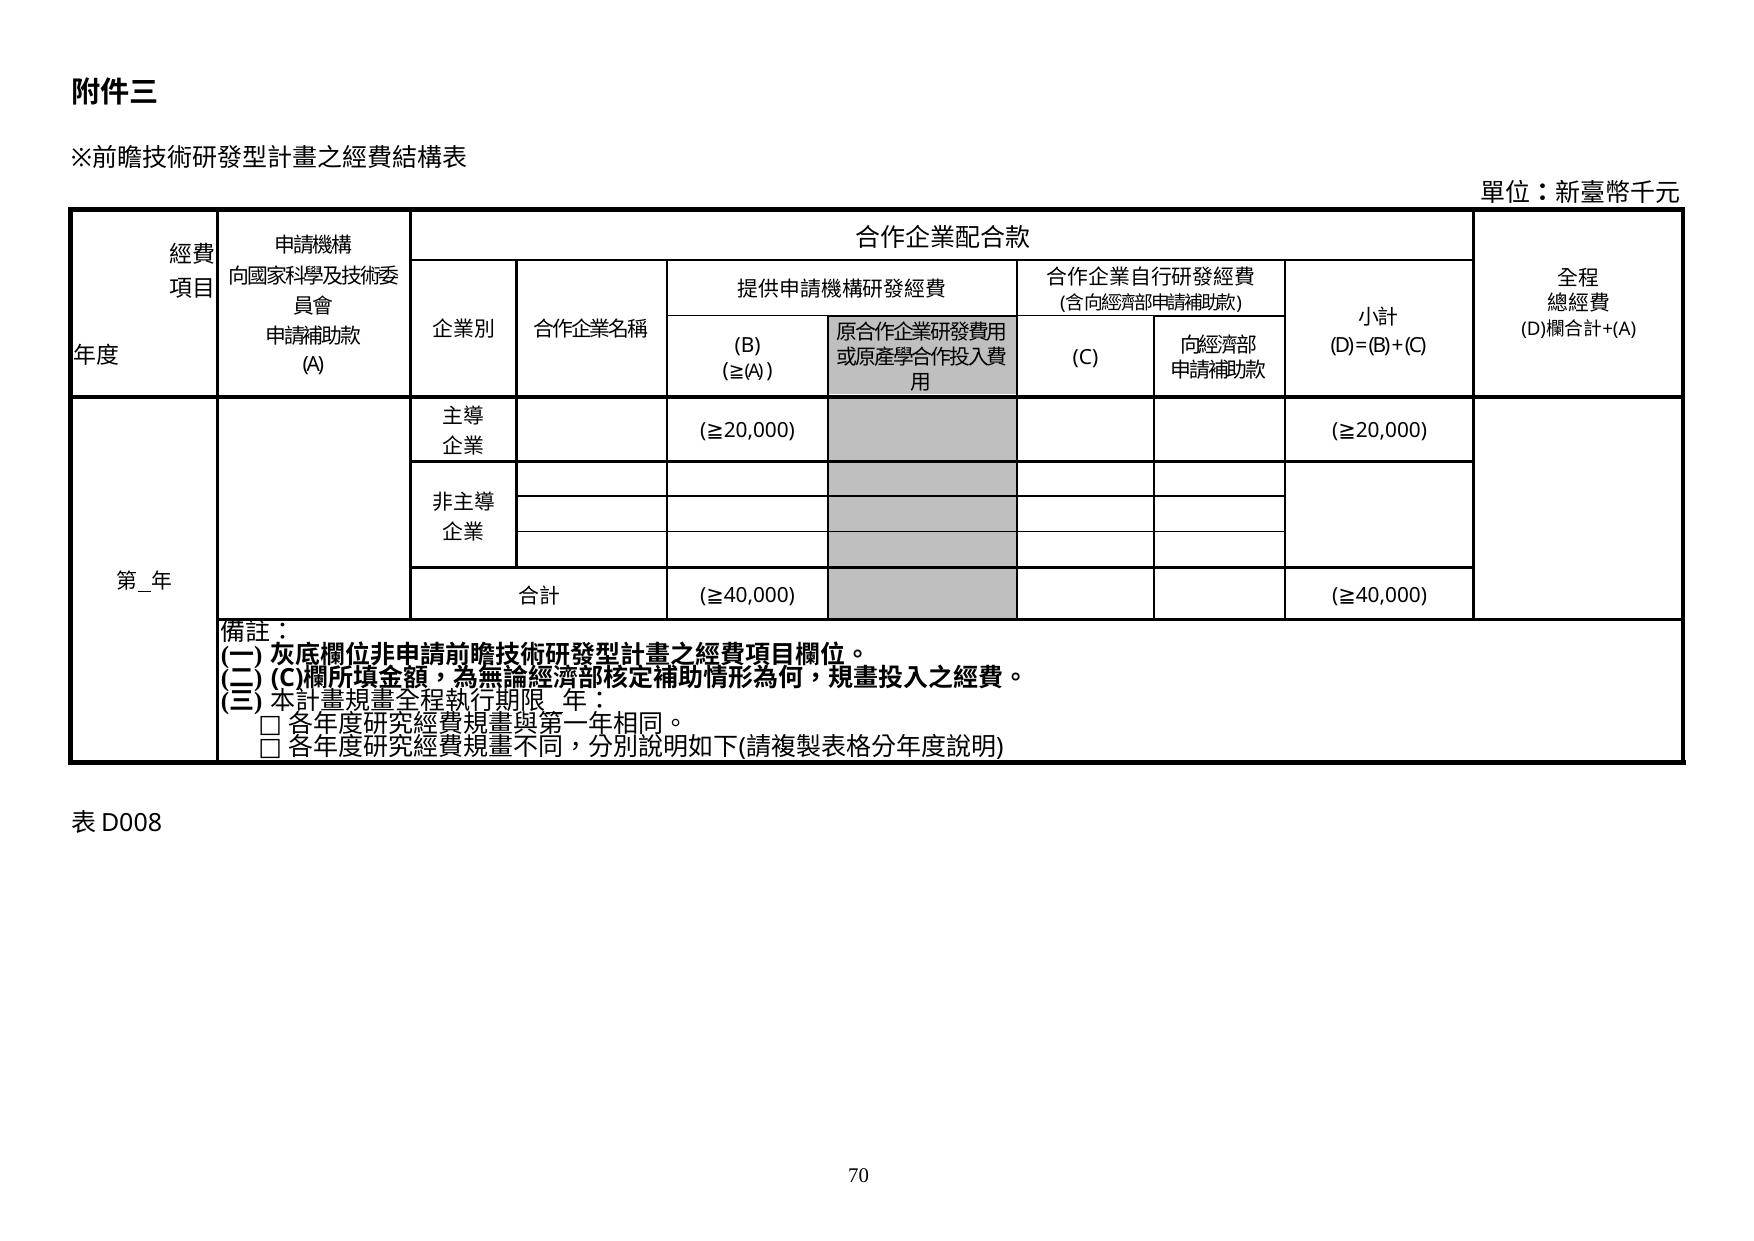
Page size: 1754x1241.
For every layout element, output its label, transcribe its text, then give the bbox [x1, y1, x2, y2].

table_cell [1155, 497, 1284, 531]
table_header 單位：新臺幣千元 [71, 174, 1683, 207]
table_cell 經費 項目 年度 [73, 212, 216, 394]
table_cell [518, 497, 666, 531]
table_cell [829, 532, 1016, 566]
table_cell 全程 總經費 (D)欄合計+(A) [1475, 212, 1681, 394]
table_cell 主導 企業 [412, 399, 515, 460]
table_cell 備註： 灰底欄位非申請前瞻技術研發型計畫之經費項目欄位。 (C)欄所填金額，為無論經濟部核定補助情形為何，規畫投入之經費。 本計畫規畫全程執行期限 年： □ 各年度研究經費規畫與第一年相同。 □ 各年度研究經費規畫不同，分別說明如下(請複製表格分年度說明) [219, 621, 1681, 760]
table_cell 原合作企業研發費用或原產學合作投入費用 [829, 317, 1016, 394]
table_cell [219, 399, 409, 618]
table_cell [1155, 532, 1284, 566]
table_cell [829, 463, 1016, 495]
table_cell 非主導 企業 [412, 463, 515, 566]
table_cell (C) [1018, 316, 1153, 394]
table_cell [668, 497, 827, 531]
table_cell [829, 497, 1016, 531]
table_cell (≧40,000) [668, 569, 827, 618]
table_cell [1018, 532, 1153, 566]
table_cell [829, 399, 1016, 460]
table_cell 第 年 [73, 399, 216, 760]
text 附件三 [71, 62, 1683, 137]
table_cell 向經濟部 申請補助款 [1155, 317, 1284, 394]
table_cell 合作企業自行研發經費 (含向經濟部申請補助款) [1018, 261, 1284, 315]
table_cell (≧40,000) [1286, 569, 1472, 618]
table_cell 企業別 [412, 261, 515, 394]
subtitle ※前瞻技術研發型計畫之經費結構表 [71, 137, 1683, 174]
table_cell 合作企業配合款 [412, 212, 1472, 259]
table_cell 小計 (D) = (B) + (C) [1286, 261, 1472, 394]
text 表D008 [71, 802, 1683, 840]
table_cell [668, 463, 827, 495]
table_cell [1018, 569, 1153, 618]
table_cell (≧20,000) [668, 399, 827, 460]
table_cell 合計 [412, 569, 666, 618]
table_cell (≧20,000) [1286, 399, 1472, 460]
table_cell [518, 463, 666, 495]
table_cell [1475, 399, 1681, 618]
table_cell [668, 532, 827, 566]
table_cell (B) (≧(A) ) [668, 316, 827, 394]
table_cell [829, 569, 1016, 618]
table_cell 合作企業名稱 [518, 261, 666, 394]
table_cell 申請機構 向國家科學及技術委員會 申請補助款 (A) [219, 212, 409, 394]
table_cell [1018, 399, 1153, 460]
table_cell 提供申請機構研發經費 [668, 261, 1016, 315]
table_cell [1286, 463, 1472, 566]
table_cell [1018, 463, 1153, 495]
table_cell [1155, 569, 1284, 618]
table_cell [518, 532, 666, 566]
table_cell [1155, 399, 1284, 460]
table_cell [1155, 463, 1284, 495]
table_cell [518, 399, 666, 460]
table_cell [1018, 497, 1153, 531]
